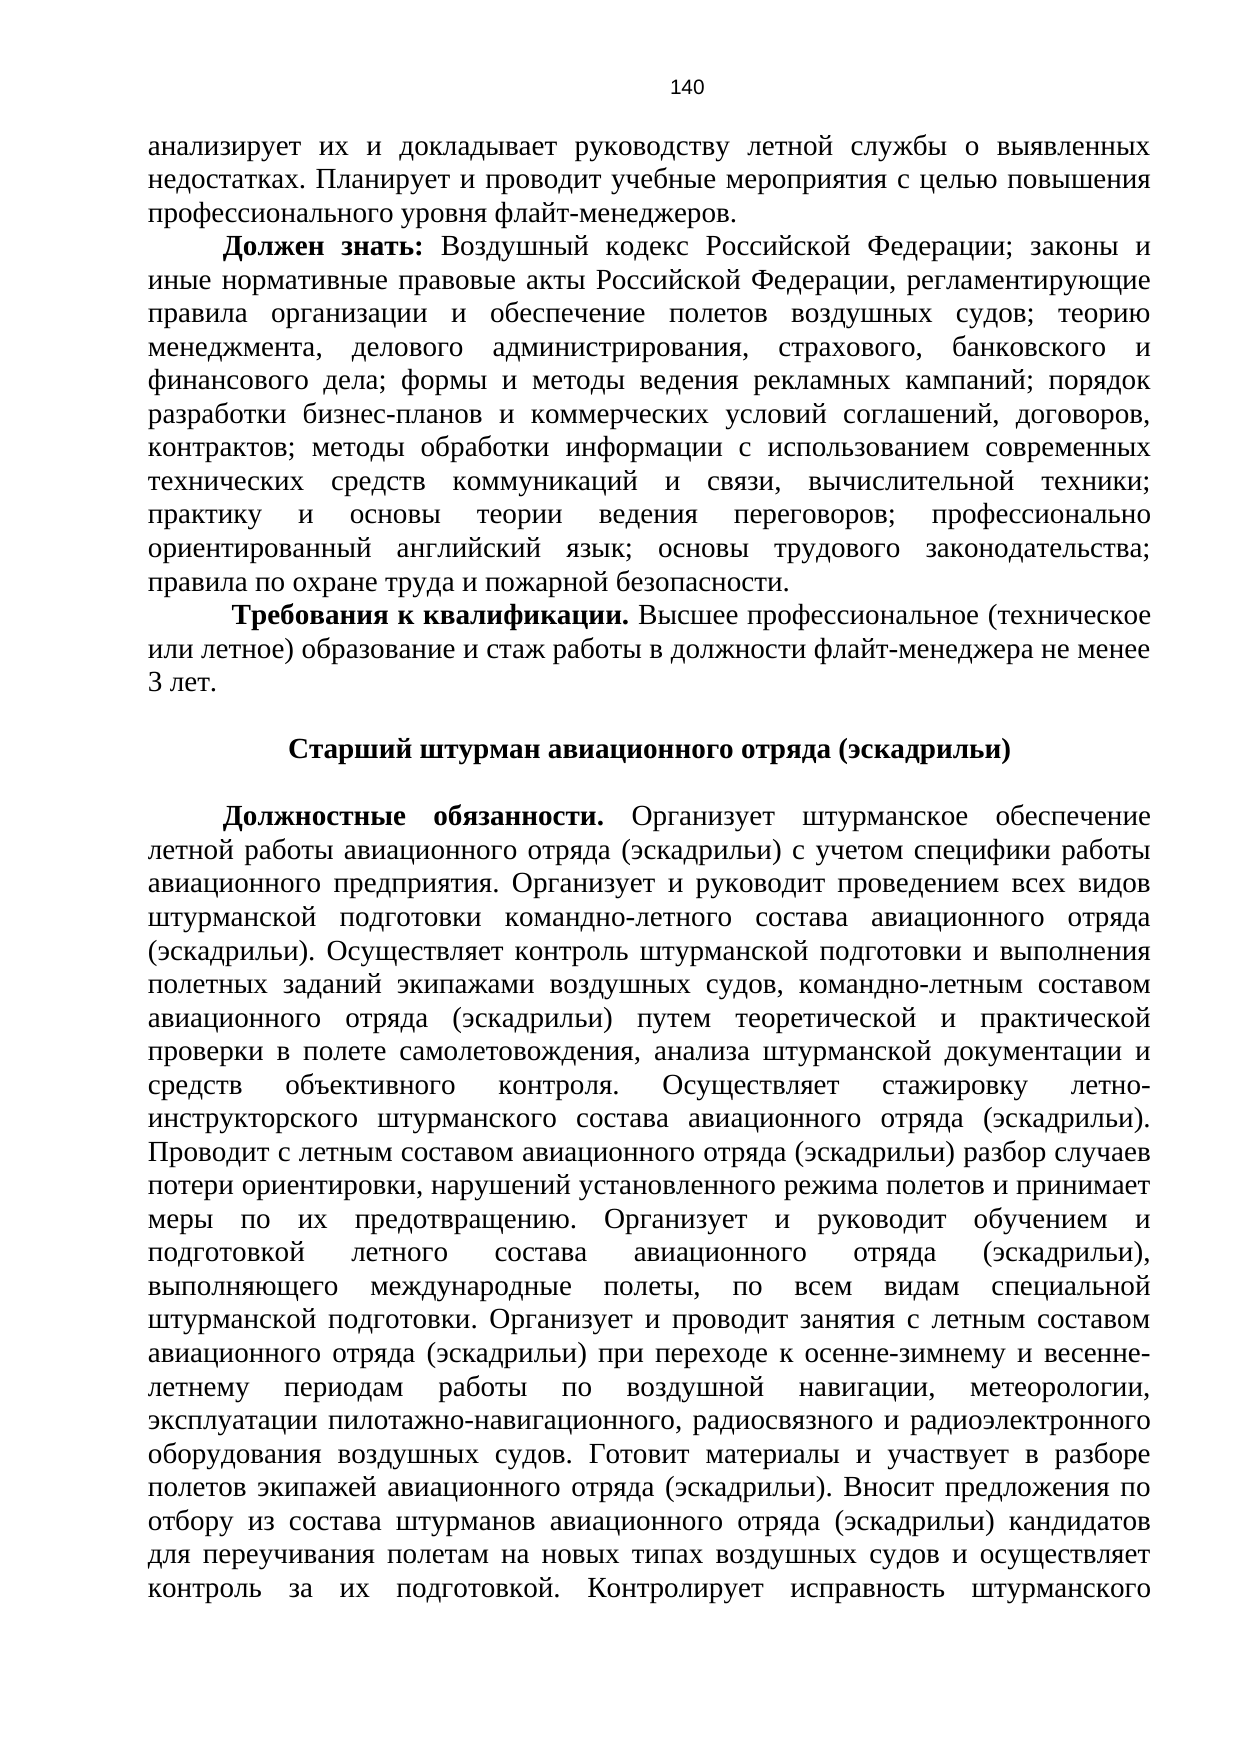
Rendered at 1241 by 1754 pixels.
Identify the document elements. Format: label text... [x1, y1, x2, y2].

subtitle Старший штурман авиационного отряда (эскадрильи) [148, 731, 1152, 765]
text Должностные обязанности. Организует штурманское обеспечение летной работы авиационного отряда (эскадрильи) с учетом специфики работы авиационного предприятия. Организует и руководит проведением всех видов штурманской подготовки командно-летного состава авиационного отряда (эскадрильи). Осуществляет контроль штурманской подготовки и выполнения полетных заданий экипажами воздушных судов, командно-летным составом авиационного отряда (эскадрильи) путем теоретической и практической проверки в полете самолетовождения, анализа штурманской документации и средств объективного контроля. Осуществляет стажировку летно-инструкторского штурманского состава авиационного отряда (эскадрильи). Проводит с летным составом авиационного отряда (эскадрильи) разбор случаев потери ориентировки, нарушений установленного режима полетов и принимает меры по их предотвращению. Организует и руководит обучением и подготовкой летного состава авиационного отряда (эскадрильи), выполняющего международные полеты, по всем видам специальной штурманской подготовки. Организует и проводит занятия с летным составом авиационного отряда (эскадрильи) при переходе к осенне-зимнему и весенне-летнему периодам работы по воздушной навигации, метеорологии, эксплуатации пилотажно-навигационного, радиосвязного и радиоэлектронного оборудования воздушных судов. Готовит материалы и участвует в разборе полетов экипажей авиационного отряда (эскадрильи). Вносит предложения по отбору из состава штурманов авиационного отряда (эскадрильи) кандидатов для переучивания полетам на новых типах воздушных судов и осуществляет контроль за их подготовкой. Контролирует исправность штурманского [148, 798, 1152, 1603]
text Должен знать: Воздушный кодекс Российской Федерации; законы и иные нормативные правовые акты Российской Федерации, регламентирующие правила организации и обеспечение полетов воздушных судов; теорию менеджмента, делового администрирования, страхового, банковского и финансового дела; формы и методы ведения рекламных кампаний; порядок разработки бизнес-планов и коммерческих условий соглашений, договоров, контрактов; методы обработки информации с использованием современных технических средств коммуникаций и связи, вычислительной техники; практику и основы теории ведения переговоров; профессионально ориентированный английский язык; основы трудового законодательства; правила по охране труда и пожарной безопасности. [148, 228, 1152, 597]
text Требования к квалификации. Высшее профессиональное (техническое или летное) образование и стаж работы в должности флайт-менеджера не менее 3 лет. [148, 597, 1152, 698]
text анализирует их и докладывает руководству летной службы о выявленных недостатках. Планирует и проводит учебные мероприятия с целью повышения профессионального уровня флайт-менеджеров. [148, 128, 1152, 228]
